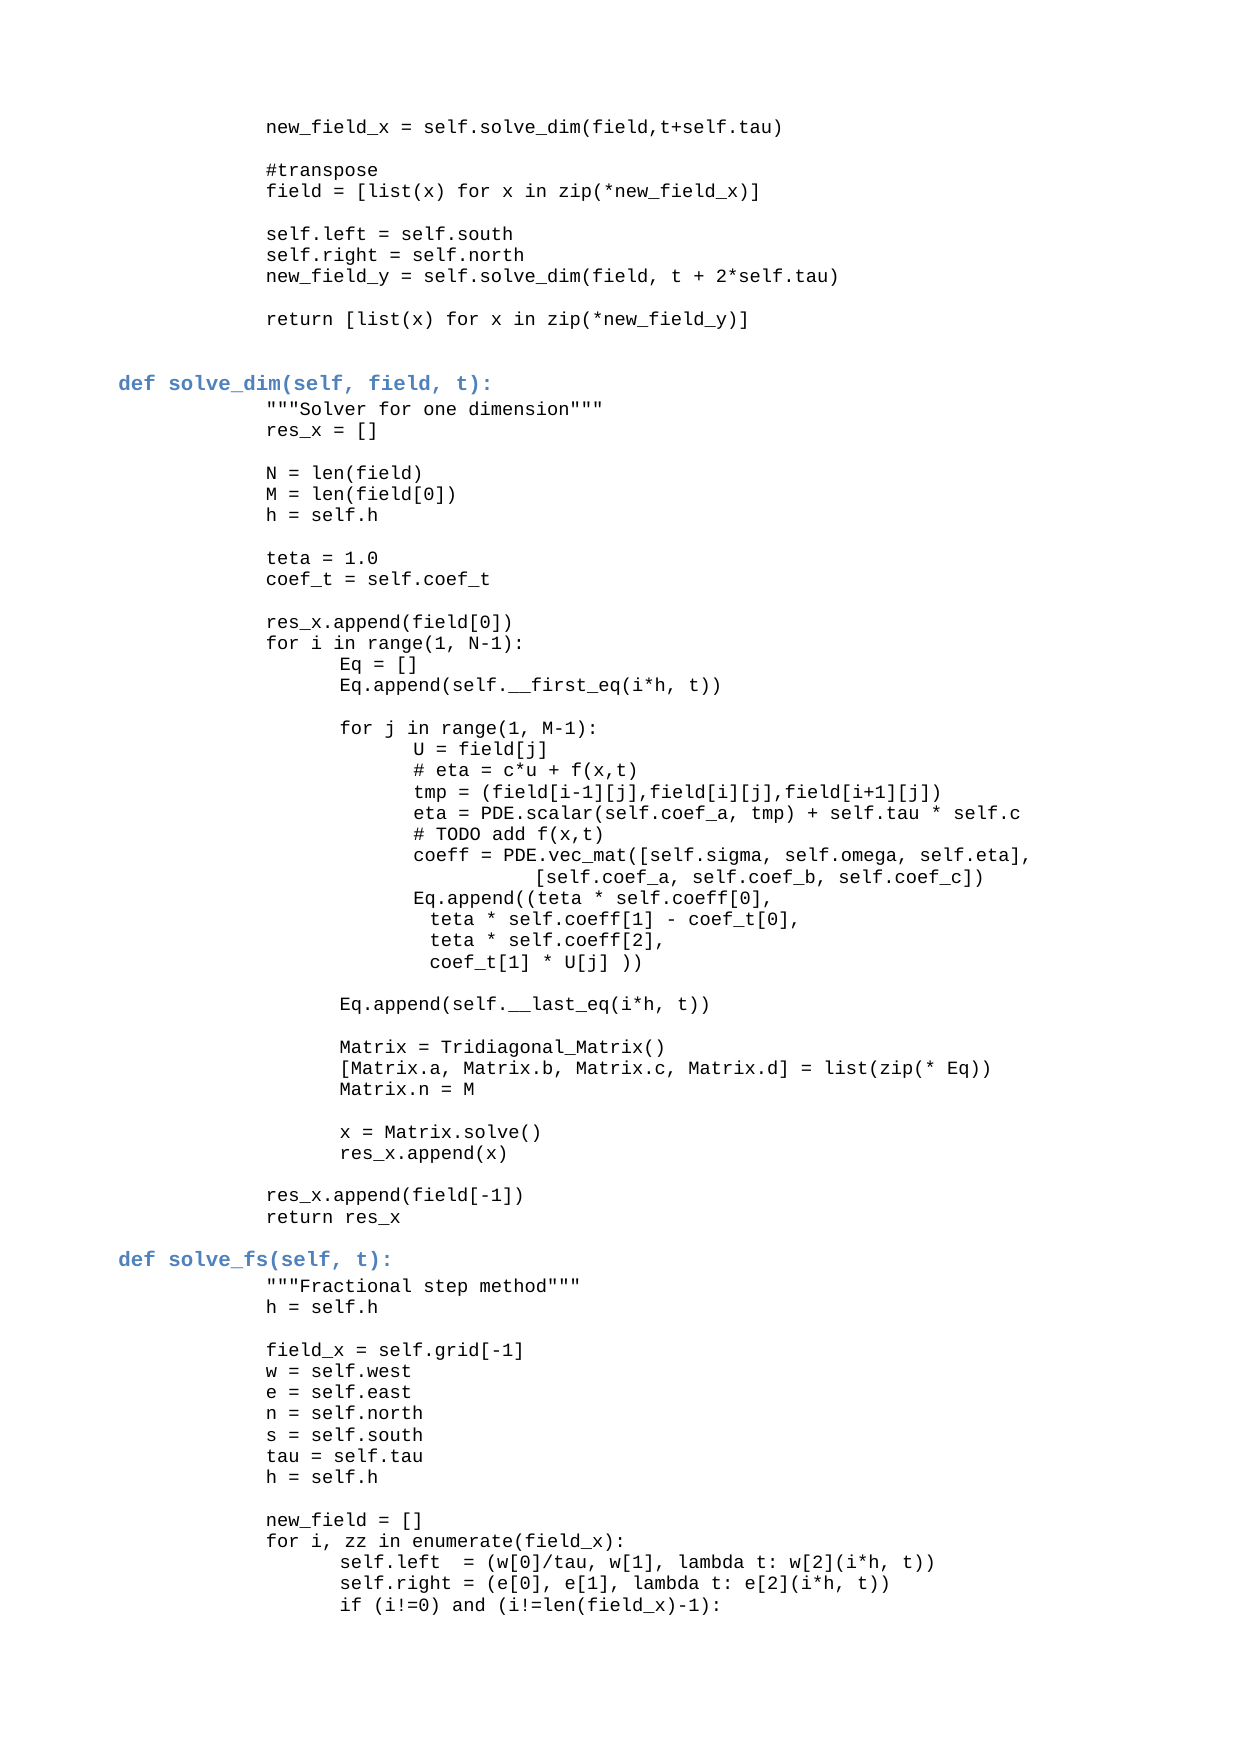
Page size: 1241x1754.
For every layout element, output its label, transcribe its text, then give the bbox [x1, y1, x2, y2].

text Matrix = Tridiagonal_Matrix() [118, 1037, 1122, 1059]
text #transpose [118, 161, 1122, 182]
text Eq = [] [118, 655, 1122, 676]
text tau = self.tau [118, 1447, 1122, 1468]
text Eq.append((teta * self.coeff[0], [118, 889, 1122, 910]
text coef_t = self.coef_t [118, 570, 1122, 591]
text res_x.append(field[0]) [118, 612, 1122, 634]
text field = [list(x) for x in zip(*new_field_x)] [118, 182, 1122, 203]
text Eq.append(self.__first_eq(i*h, t)) [118, 676, 1122, 697]
text self.left = self.south [118, 224, 1122, 246]
text tmp = (field[i-1][j],field[i][j],field[i+1][j]) [118, 782, 1122, 804]
text teta * self.coeff[2], [118, 931, 1122, 952]
text h = self.h [118, 1468, 1122, 1489]
text res_x.append(field[-1]) [118, 1186, 1122, 1207]
text Matrix.n = M [118, 1080, 1122, 1101]
text """Solver for one dimension""" [118, 400, 1122, 421]
text # eta = c*u + f(x,t) [118, 761, 1122, 782]
text teta = 1.0 [118, 549, 1122, 570]
text for i, zz in enumerate(field_x): [118, 1532, 1122, 1553]
text n = self.north [118, 1404, 1122, 1425]
text field_x = self.grid[-1] [118, 1340, 1122, 1362]
text M = len(field[0]) [118, 485, 1122, 506]
text [Matrix.a, Matrix.b, Matrix.c, Matrix.d] = list(zip(* Eq)) [118, 1059, 1122, 1080]
text e = self.east [118, 1383, 1122, 1404]
text coeff = PDE.vec_mat([self.sigma, self.omega, self.eta], [118, 846, 1122, 867]
text self.right = self.north [118, 246, 1122, 267]
text new_field_x = self.solve_dim(field,t+self.tau) [118, 118, 1122, 139]
text new_field_y = self.solve_dim(field, t + 2*self.tau) [118, 267, 1122, 288]
text Eq.append(self.__last_eq(i*h, t)) [118, 995, 1122, 1016]
text res_x.append(x) [118, 1144, 1122, 1165]
text return [list(x) for x in zip(*new_field_y)] [118, 309, 1122, 331]
text """Fractional step method""" [118, 1277, 1122, 1298]
text self.left = (w[0]/tau, w[1], lambda t: w[2](i*h, t)) [118, 1553, 1122, 1574]
text for j in range(1, M-1): [118, 719, 1122, 740]
text x = Matrix.solve() [118, 1122, 1122, 1144]
text self.right = (e[0], e[1], lambda t: e[2](i*h, t)) [118, 1574, 1122, 1595]
text coef_t[1] * U[j] )) [118, 952, 1122, 974]
text h = self.h [118, 1298, 1122, 1319]
text return res_x [118, 1207, 1122, 1229]
text new_field = [] [118, 1510, 1122, 1532]
subtitle def solve_fs(self, t): [118, 1249, 1122, 1273]
text res_x = [] [118, 421, 1122, 442]
text N = len(field) [118, 464, 1122, 485]
text teta * self.coeff[1] - coef_t[0], [118, 910, 1122, 931]
text w = self.west [118, 1362, 1122, 1383]
text for i in range(1, N-1): [118, 634, 1122, 655]
subtitle def solve_dim(self, field, t): [118, 373, 1122, 396]
text U = field[j] [118, 740, 1122, 761]
text s = self.south [118, 1425, 1122, 1447]
text if (i!=0) and (i!=len(field_x)-1): [118, 1595, 1122, 1617]
text eta = PDE.scalar(self.coef_a, tmp) + self.tau * self.c [118, 804, 1122, 825]
text h = self.h [118, 506, 1122, 527]
text [self.coef_a, self.coef_b, self.coef_c]) [118, 867, 1122, 889]
text # TODO add f(x,t) [118, 825, 1122, 846]
